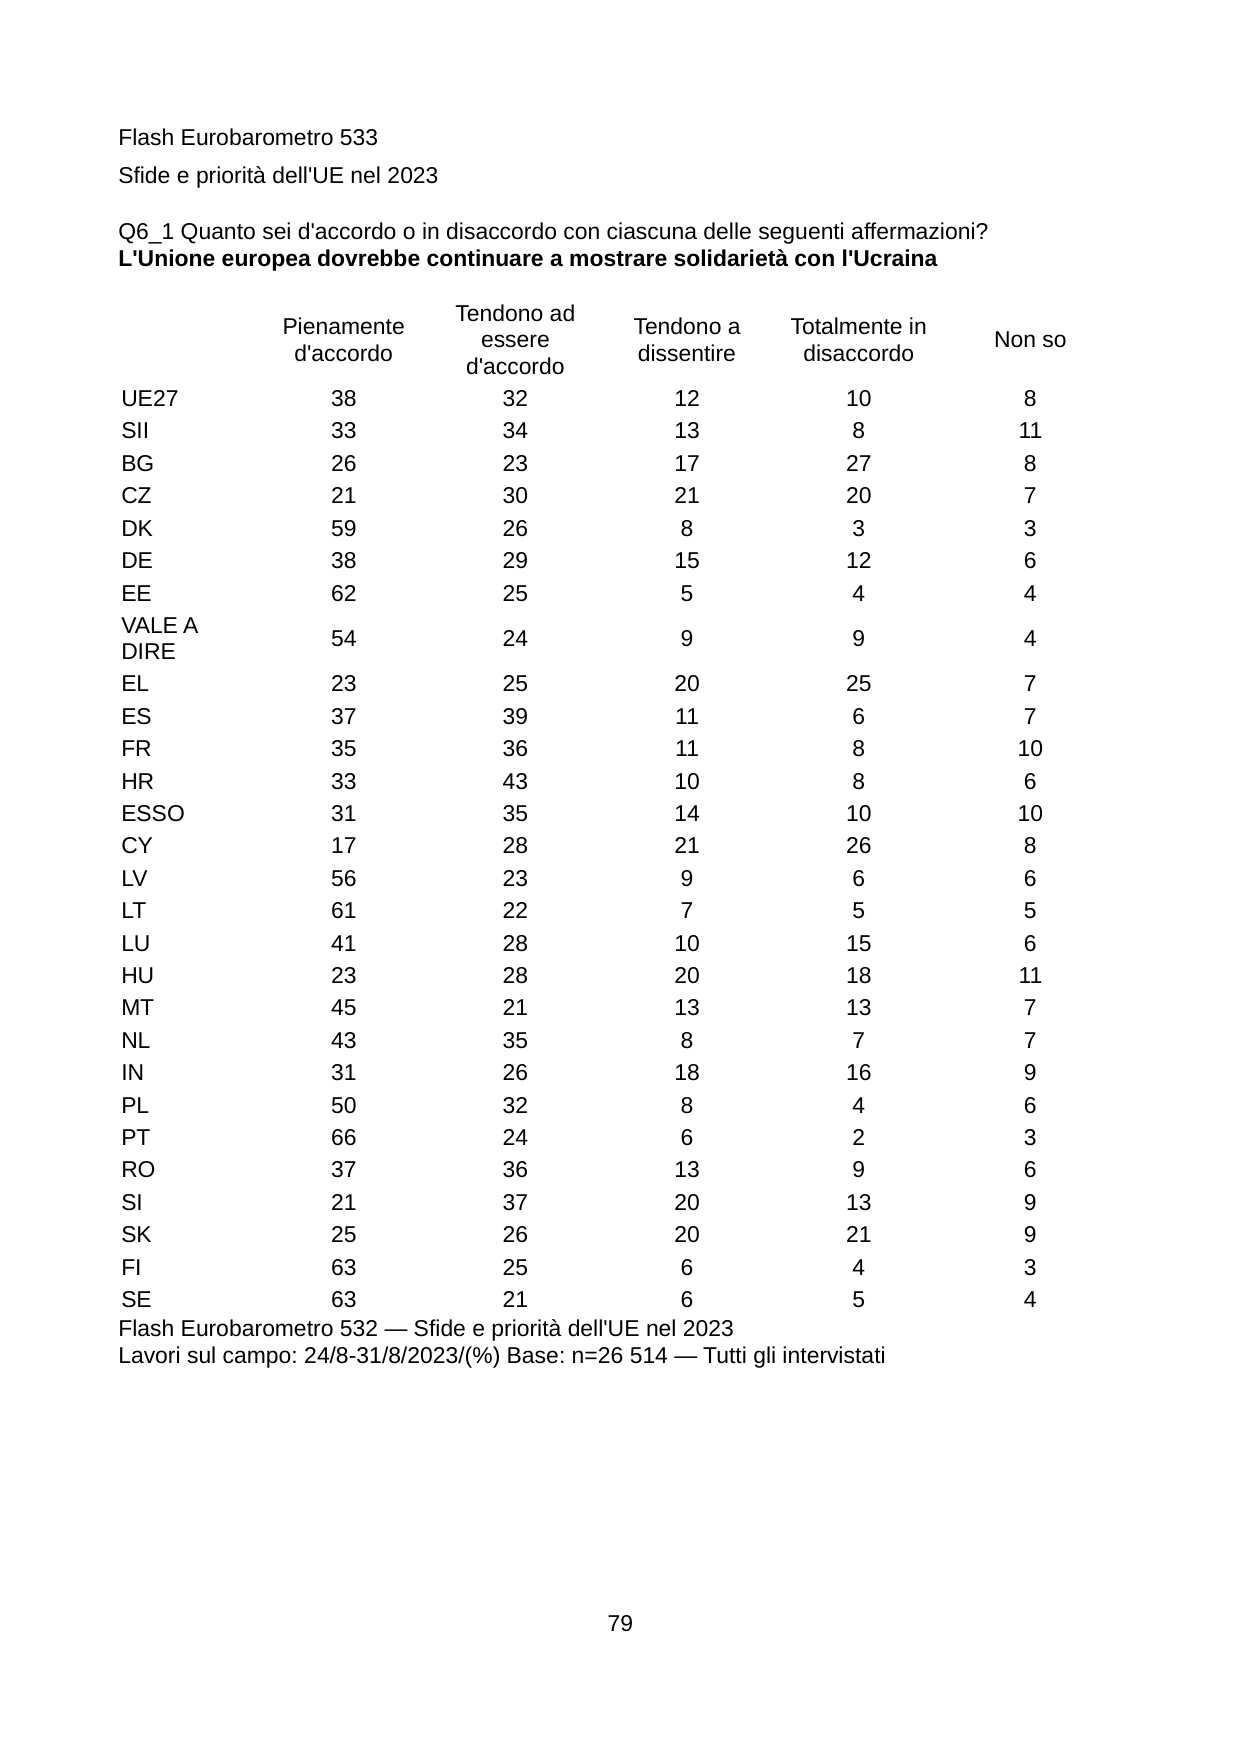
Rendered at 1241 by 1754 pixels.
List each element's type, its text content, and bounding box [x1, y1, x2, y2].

table_cell 63 [258, 1251, 429, 1283]
table_cell 6 [944, 544, 1116, 576]
table_cell LT [118, 894, 258, 927]
table_cell SE [118, 1283, 258, 1315]
table_cell 21 [601, 479, 773, 512]
table_cell 38 [258, 544, 429, 576]
table_cell ESSO [118, 797, 258, 829]
table_cell 20 [601, 668, 773, 700]
table_cell BG [118, 447, 258, 479]
table_cell 13 [601, 991, 773, 1024]
table_cell 21 [429, 1283, 601, 1315]
table_cell 13 [773, 991, 944, 1024]
table_cell CY [118, 829, 258, 862]
table_cell 21 [773, 1218, 944, 1251]
table_cell 33 [258, 765, 429, 797]
table_cell 10 [601, 927, 773, 959]
table_cell 9 [773, 1153, 944, 1186]
table_cell 45 [258, 991, 429, 1024]
table_cell 21 [258, 479, 429, 512]
table_cell 43 [258, 1024, 429, 1056]
table_cell 29 [429, 544, 601, 576]
table_cell 31 [258, 797, 429, 829]
table_cell HR [118, 765, 258, 797]
table_cell MT [118, 991, 258, 1024]
table_cell 7 [944, 479, 1116, 512]
table_cell NL [118, 1024, 258, 1056]
table_cell 9 [601, 862, 773, 894]
table_header Totalmente in disaccordo [773, 297, 944, 382]
table_cell 27 [773, 447, 944, 479]
table_cell 2 [773, 1121, 944, 1153]
table_cell 36 [429, 1153, 601, 1186]
table_cell 11 [601, 732, 773, 764]
table_header Non so [944, 297, 1116, 382]
table_cell 10 [601, 765, 773, 797]
table_cell 35 [429, 1024, 601, 1056]
table_cell SK [118, 1218, 258, 1251]
table_cell 4 [773, 1089, 944, 1121]
table_cell 10 [944, 732, 1116, 764]
table_cell 23 [258, 668, 429, 700]
table_cell 14 [601, 797, 773, 829]
table_cell 23 [429, 862, 601, 894]
table_cell PL [118, 1089, 258, 1121]
table_cell 11 [601, 700, 773, 732]
table_cell 38 [258, 382, 429, 414]
table_cell 6 [601, 1121, 773, 1153]
table_cell EE [118, 576, 258, 609]
table_cell 26 [429, 1056, 601, 1088]
table_cell 43 [429, 765, 601, 797]
table_cell 15 [773, 927, 944, 959]
table_cell 9 [773, 609, 944, 667]
table_cell 23 [258, 959, 429, 991]
table_cell 21 [429, 991, 601, 1024]
table_cell 12 [601, 382, 773, 414]
table_cell IN [118, 1056, 258, 1088]
table_cell 10 [773, 797, 944, 829]
table_cell UE27 [118, 382, 258, 414]
table_cell 34 [429, 415, 601, 447]
table_header Tendono ad essere d'accordo [429, 297, 601, 382]
table_cell EL [118, 668, 258, 700]
table_cell 12 [773, 544, 944, 576]
table_cell DK [118, 512, 258, 544]
table_cell 37 [258, 700, 429, 732]
table_cell 32 [429, 1089, 601, 1121]
table_cell 7 [944, 991, 1116, 1024]
table_cell 63 [258, 1283, 429, 1315]
table_cell 4 [944, 609, 1116, 667]
table_cell 28 [429, 959, 601, 991]
table_cell VALE A DIRE [118, 609, 258, 667]
table_cell 13 [601, 415, 773, 447]
table_cell 8 [773, 415, 944, 447]
table_cell 28 [429, 927, 601, 959]
table_cell 5 [773, 1283, 944, 1315]
table_cell 56 [258, 862, 429, 894]
table_cell 13 [773, 1186, 944, 1218]
table_cell 30 [429, 479, 601, 512]
table_cell 8 [773, 732, 944, 764]
table_header Pienamente d'accordo [258, 297, 429, 382]
table_cell 18 [773, 959, 944, 991]
table_cell 24 [429, 1121, 601, 1153]
table_cell 7 [601, 894, 773, 927]
table_cell 66 [258, 1121, 429, 1153]
table_cell 25 [429, 668, 601, 700]
table_cell 25 [773, 668, 944, 700]
table_cell 6 [944, 1153, 1116, 1186]
table_cell 39 [429, 700, 601, 732]
table_cell 17 [601, 447, 773, 479]
table_cell 28 [429, 829, 601, 862]
table_cell 4 [773, 1251, 944, 1283]
table_cell 26 [429, 1218, 601, 1251]
table_cell 7 [773, 1024, 944, 1056]
table_header [118, 297, 258, 382]
table_cell 10 [944, 797, 1116, 829]
table_cell 8 [601, 1089, 773, 1121]
table_cell 5 [773, 894, 944, 927]
table_cell 7 [944, 1024, 1116, 1056]
table_cell 8 [773, 765, 944, 797]
table_cell 59 [258, 512, 429, 544]
table_cell 8 [944, 447, 1116, 479]
text Flash Eurobarometro 532 — Sfide e priorità dell'UE nel 2023 [118, 1315, 1122, 1342]
table_cell 6 [944, 765, 1116, 797]
table_cell 17 [258, 829, 429, 862]
table_cell 54 [258, 609, 429, 667]
table_cell 21 [258, 1186, 429, 1218]
table_cell 13 [601, 1153, 773, 1186]
table_cell 6 [601, 1251, 773, 1283]
table_cell 20 [601, 1186, 773, 1218]
table_cell 3 [773, 512, 944, 544]
text Q6_1 Quanto sei d'accordo o in disaccordo con ciascuna delle seguenti affermazioni? [118, 218, 1122, 244]
table_cell 3 [944, 1121, 1116, 1153]
table_cell 5 [601, 576, 773, 609]
table_cell 24 [429, 609, 601, 667]
table_cell 11 [944, 959, 1116, 991]
table_cell 9 [944, 1186, 1116, 1218]
table_cell 4 [944, 1283, 1116, 1315]
table_cell 6 [944, 927, 1116, 959]
table_cell 36 [429, 732, 601, 764]
table_cell 20 [601, 959, 773, 991]
table_cell 4 [773, 576, 944, 609]
table_header Tendono a dissentire [601, 297, 773, 382]
table_cell 6 [773, 862, 944, 894]
table_cell 35 [429, 797, 601, 829]
table_cell 21 [601, 829, 773, 862]
table_cell 18 [601, 1056, 773, 1088]
table_cell 26 [773, 829, 944, 862]
table_cell 9 [944, 1056, 1116, 1088]
table_cell 6 [944, 1089, 1116, 1121]
table_cell 37 [258, 1153, 429, 1186]
table_cell 25 [429, 1251, 601, 1283]
text L'Unione europea dovrebbe continuare a mostrare solidarietà con l'Ucraina [118, 244, 1122, 271]
table_cell 6 [773, 700, 944, 732]
table_cell HU [118, 959, 258, 991]
table_cell 10 [773, 382, 944, 414]
table_cell 8 [944, 829, 1116, 862]
table_cell 32 [429, 382, 601, 414]
table_cell 16 [773, 1056, 944, 1088]
table_cell 8 [944, 382, 1116, 414]
table_cell 9 [601, 609, 773, 667]
table_cell 37 [429, 1186, 601, 1218]
table_cell 41 [258, 927, 429, 959]
table_cell 33 [258, 415, 429, 447]
table_cell 22 [429, 894, 601, 927]
table_cell CZ [118, 479, 258, 512]
table_cell 9 [944, 1218, 1116, 1251]
table_cell DE [118, 544, 258, 576]
table_cell LV [118, 862, 258, 894]
table_cell 3 [944, 1251, 1116, 1283]
table_cell 6 [601, 1283, 773, 1315]
table_cell 4 [944, 576, 1116, 609]
table_cell 26 [258, 447, 429, 479]
table_cell 35 [258, 732, 429, 764]
table_cell 25 [429, 576, 601, 609]
table_cell 23 [429, 447, 601, 479]
table_cell 50 [258, 1089, 429, 1121]
table_cell 20 [773, 479, 944, 512]
table_cell RO [118, 1153, 258, 1186]
table_cell 5 [944, 894, 1116, 927]
table_cell 6 [944, 862, 1116, 894]
table_cell 8 [601, 512, 773, 544]
table_cell LU [118, 927, 258, 959]
table_cell SII [118, 415, 258, 447]
table_cell FR [118, 732, 258, 764]
table_cell PT [118, 1121, 258, 1153]
table_cell 7 [944, 700, 1116, 732]
table_cell 61 [258, 894, 429, 927]
table_cell SI [118, 1186, 258, 1218]
text Lavori sul campo: 24/8-31/8/2023/(%) Base: n=26 514 — Tutti gli intervistati [118, 1342, 1122, 1368]
table_cell 7 [944, 668, 1116, 700]
table_cell 31 [258, 1056, 429, 1088]
table_cell ES [118, 700, 258, 732]
table_cell 3 [944, 512, 1116, 544]
table_cell 8 [601, 1024, 773, 1056]
table_cell 25 [258, 1218, 429, 1251]
table_cell 15 [601, 544, 773, 576]
table_cell 62 [258, 576, 429, 609]
table_cell 11 [944, 415, 1116, 447]
table_cell 20 [601, 1218, 773, 1251]
table_cell FI [118, 1251, 258, 1283]
table_cell 26 [429, 512, 601, 544]
